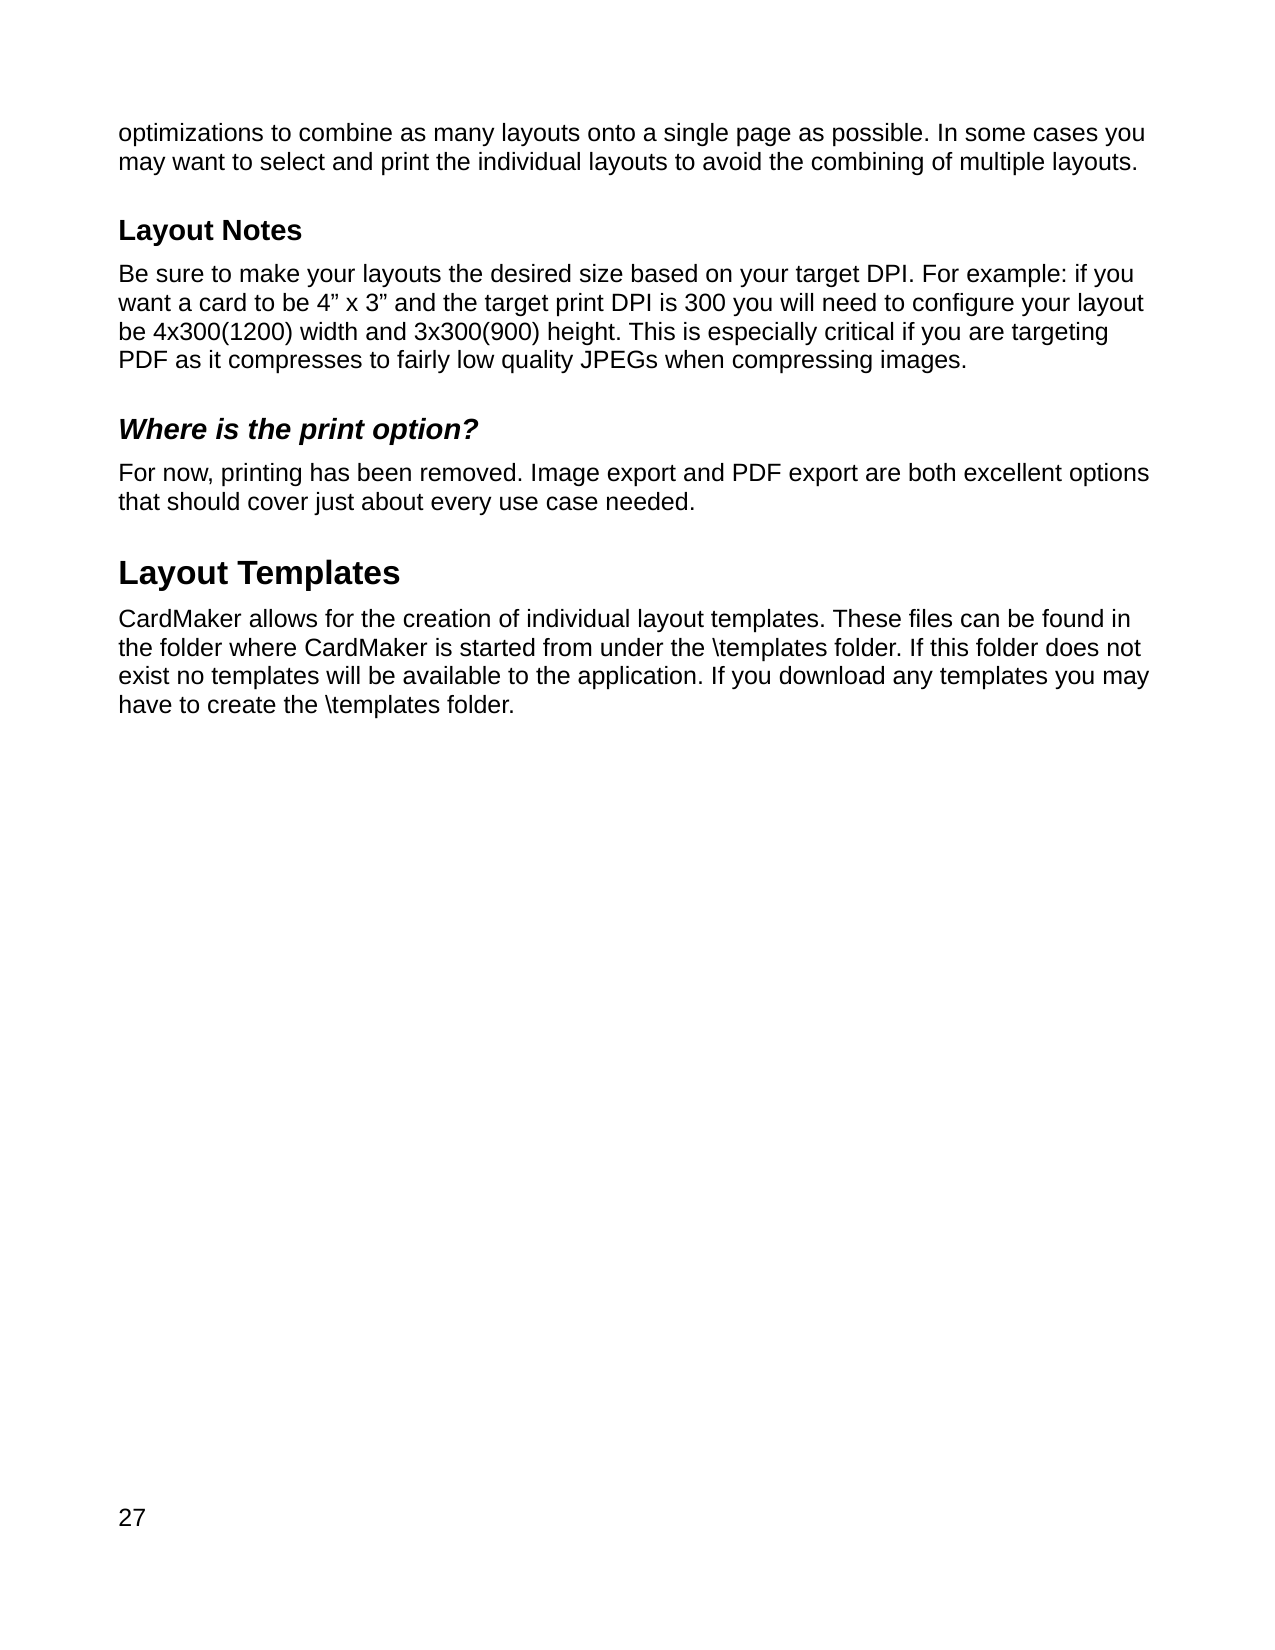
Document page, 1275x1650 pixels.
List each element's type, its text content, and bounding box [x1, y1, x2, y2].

text optimizations to combine as many layouts onto a single page as possible. In some cases you may want to select and print the individual layouts to avoid the combining of multiple layouts. [118, 118, 1157, 176]
subtitle Layout Notes [118, 213, 1157, 247]
text For now, printing has been removed. Image export and PDF export are both excellent options that should cover just about every use case needed. [118, 458, 1157, 515]
text CardMaker allows for the creation of individual layout templates. These files can be found in the folder where CardMaker is started from under the \templates folder. If this folder does not exist no templates will be available to the application. If you download any templates you may have to create the \templates folder. [118, 604, 1157, 719]
subtitle Where is the print option? [118, 412, 1157, 445]
text Be sure to make your layouts the desired size based on your target DPI. For example: if you want a card to be 4” x 3” and the target print DPI is 300 you will need to configure your layout be 4x300(1200) width and 3x300(900) height. This is especially critical if you are targeting PDF as it compresses to fairly low quality JPEGs when compressing images. [118, 259, 1157, 374]
subtitle Layout Templates [118, 553, 1157, 591]
